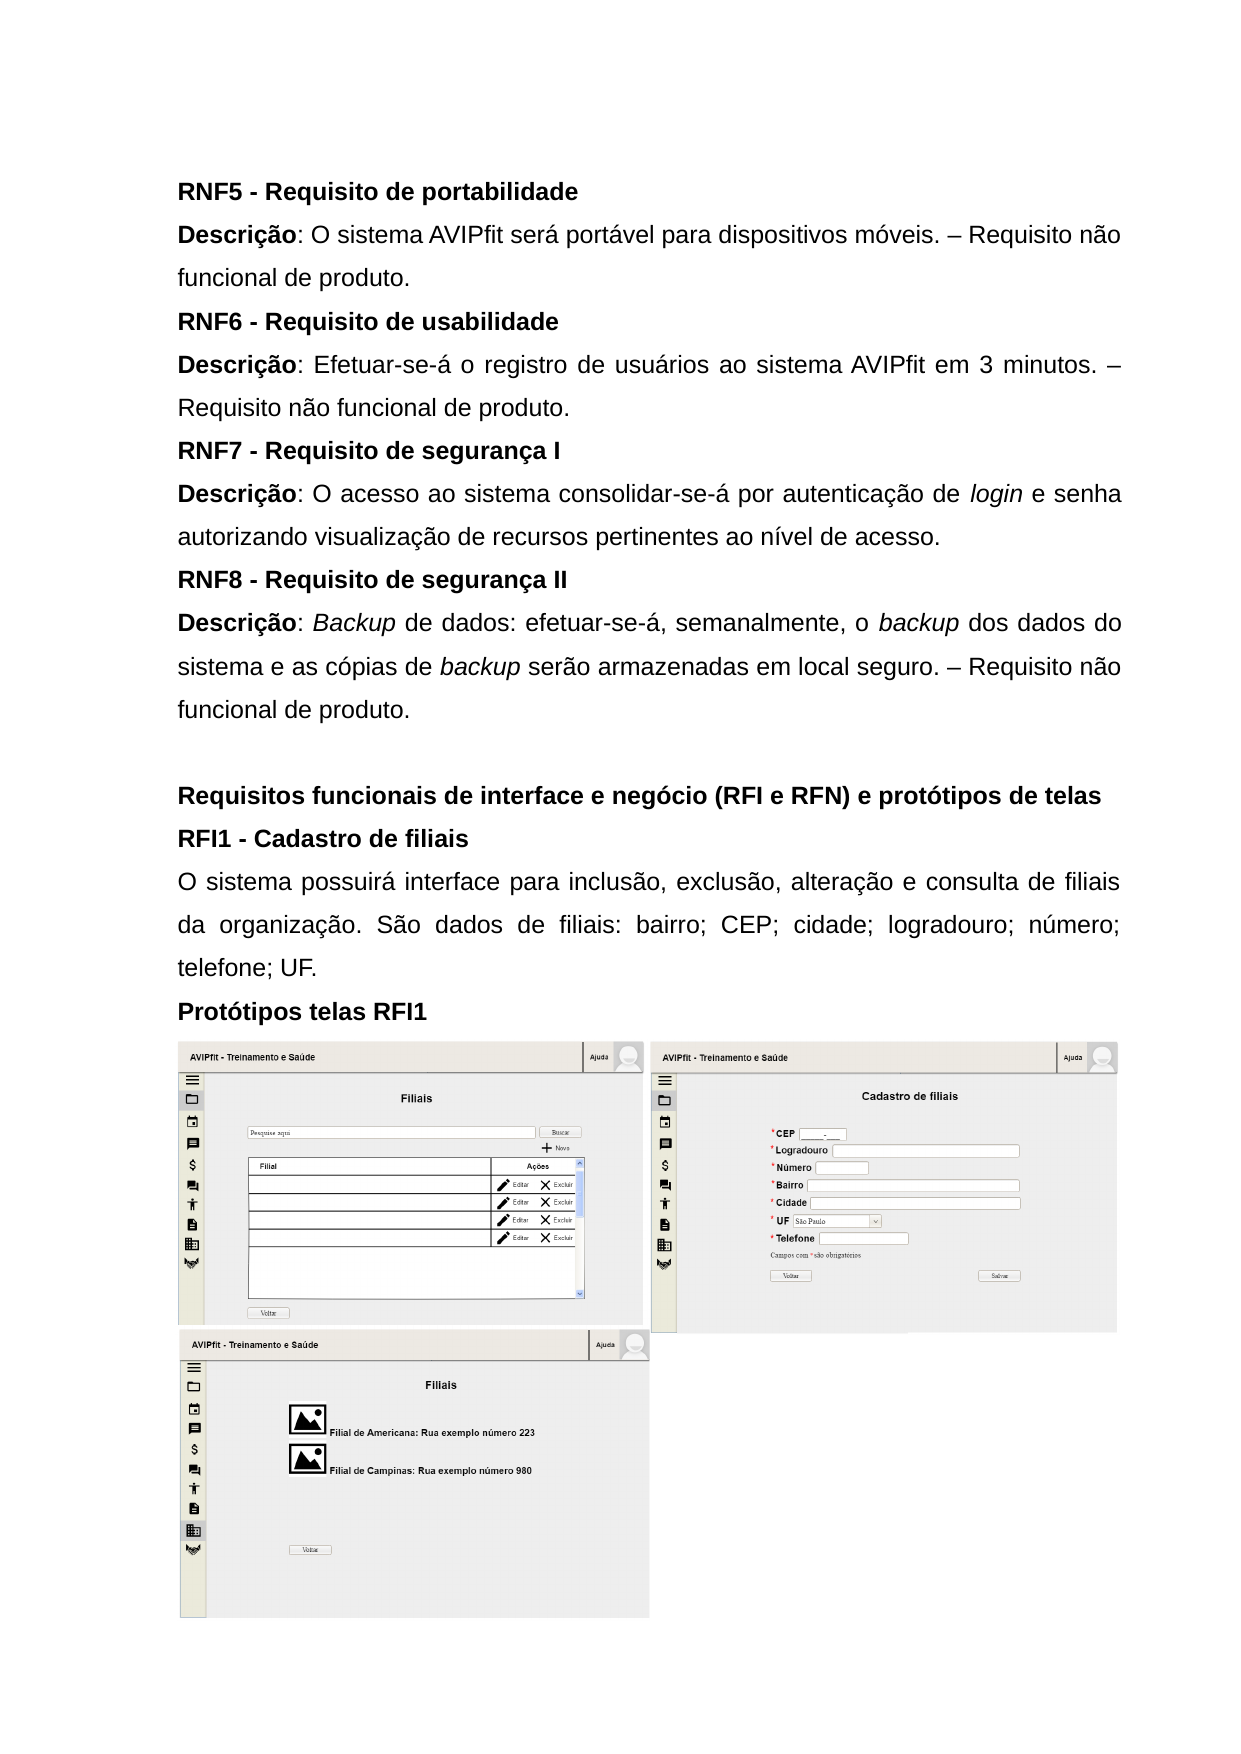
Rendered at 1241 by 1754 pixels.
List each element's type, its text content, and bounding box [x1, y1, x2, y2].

picture [175, 1039, 1120, 1621]
text RNF8 - Requisito de segurança II [177, 565, 1122, 594]
text Descrição: Efetuar-se-á o registro de usuários ao sistema AVIPfit em 3 minutos. – Requisito não funcional de produto. [177, 350, 1122, 422]
text RNF5 - Requisito de portabilidade [177, 177, 1122, 206]
text Descrição: Backup de dados: efetuar-se-á, semanalmente, o backup dos dados do sistema e as cópias de backup serão armazenadas em local seguro. – Requisito não funcional de produto. [177, 608, 1122, 723]
text Descrição: O acesso ao sistema consolidar-se-á por autenticação de login e senha autorizando visualização de recursos pertinentes ao nível de acesso. [177, 479, 1122, 551]
text RFI1 - Cadastro de filiais [177, 824, 1122, 853]
text RNF6 - Requisito de usabilidade [177, 307, 1122, 335]
text O sistema possuirá interface para inclusão, exclusão, alteração e consulta de filiais da organização. São dados de filiais: bairro; CEP; cidade; logradouro; número; telefone; UF. [177, 867, 1122, 982]
text Descrição: O sistema AVIPfit será portável para dispositivos móveis. – Requisito não funcional de produto. [177, 220, 1122, 292]
text Requisitos funcionais de interface e negócio (RFI e RFN) e protótipos de telas [177, 781, 1122, 810]
text RNF7 - Requisito de segurança I [177, 436, 1122, 465]
text Protótipos telas RFI1 [177, 997, 1122, 1025]
